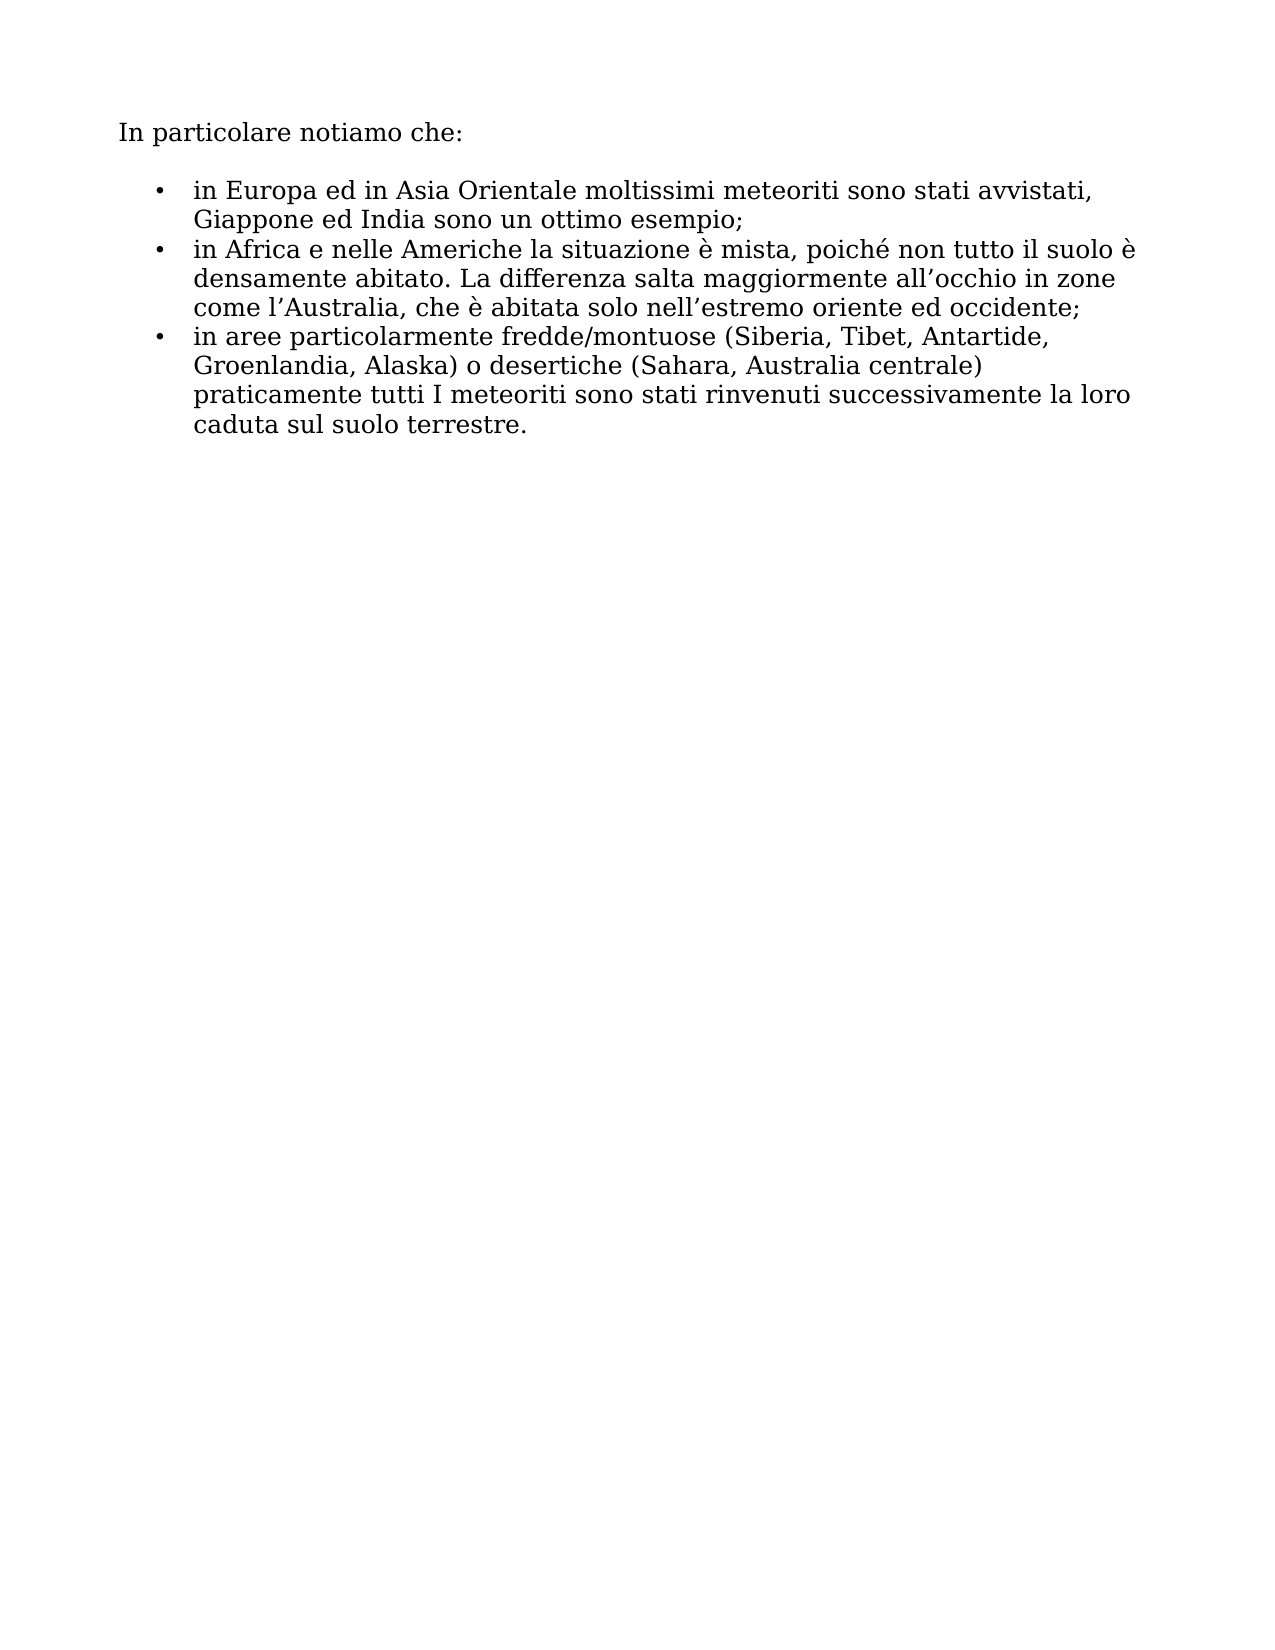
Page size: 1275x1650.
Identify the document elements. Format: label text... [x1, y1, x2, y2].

list in Africa e nelle Americhe la situazione è mista, poiché non tutto il suolo è densamente abitato. La differenza salta maggiormente all’occhio in zone come l’Australia, che è abitata solo nell’estremo oriente ed occidente; [156, 235, 1157, 322]
text In particolare notiamo che: [118, 118, 1157, 147]
list in aree particolarmente fredde/montuose (Siberia, Tibet, Antartide, Groenlandia, Alaska) o desertiche (Sahara, Australia centrale) praticamente tutti I meteoriti sono stati rinvenuti successivamente la loro caduta sul suolo terrestre. [156, 322, 1157, 439]
list in Europa ed in Asia Orientale moltissimi meteoriti sono stati avvistati, Giappone ed India sono un ottimo esempio; [156, 176, 1157, 235]
